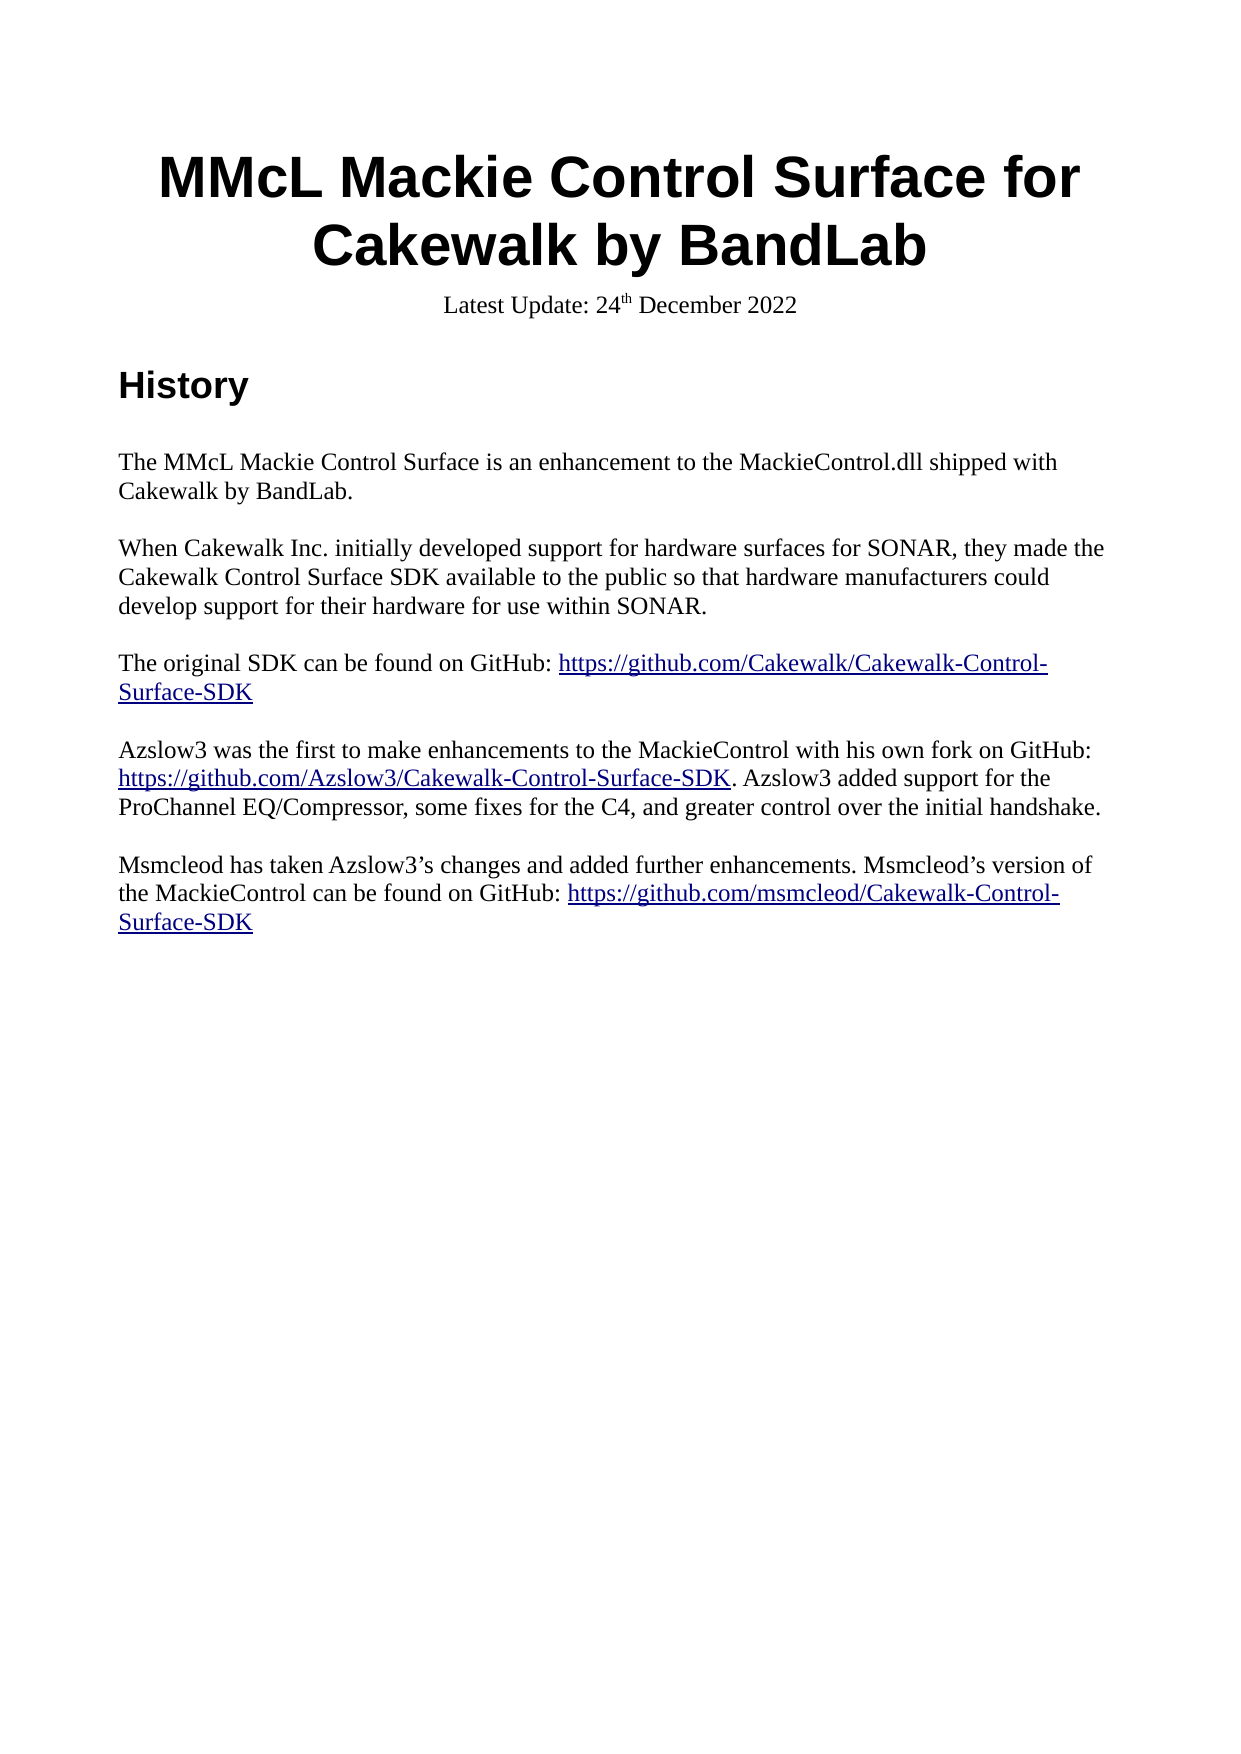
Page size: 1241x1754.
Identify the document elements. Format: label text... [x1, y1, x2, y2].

title MMcL Mackie Control Surface for Cakewalk by BandLab [118, 143, 1122, 277]
text Azslow3 was the first to make enhancements to the MackieControl with his own fork on GitHub: https://github.com/Azslow3/Cakewalk-Control-Surface-SDK. Azslow3 added support for the ProChannel EQ/Compressor, some fixes for the C4, and greater control over the initial handshake. [118, 735, 1122, 821]
text Msmcleod has taken Azslow3’s changes and added further enhancements. Msmcleod’s version of the MackieControl can be found on GitHub: https://github.com/msmcleod/Cakewalk-Control-Surface-SDK [118, 850, 1122, 936]
subtitle History [118, 362, 1122, 406]
text Latest Update: 24th December 2022 [118, 290, 1122, 318]
text The MMcL Mackie Control Surface is an enhancement to the MackieControl.dll shipped with Cakewalk by BandLab. [118, 447, 1122, 505]
text The original SDK can be found on GitHub: https://github.com/Cakewalk/Cakewalk-Control-Surface-SDK [118, 648, 1122, 706]
text When Cakewalk Inc. initially developed support for hardware surfaces for SONAR, they made the Cakewalk Control Surface SDK available to the public so that hardware manufacturers could develop support for their hardware for use within SONAR. [118, 533, 1122, 620]
